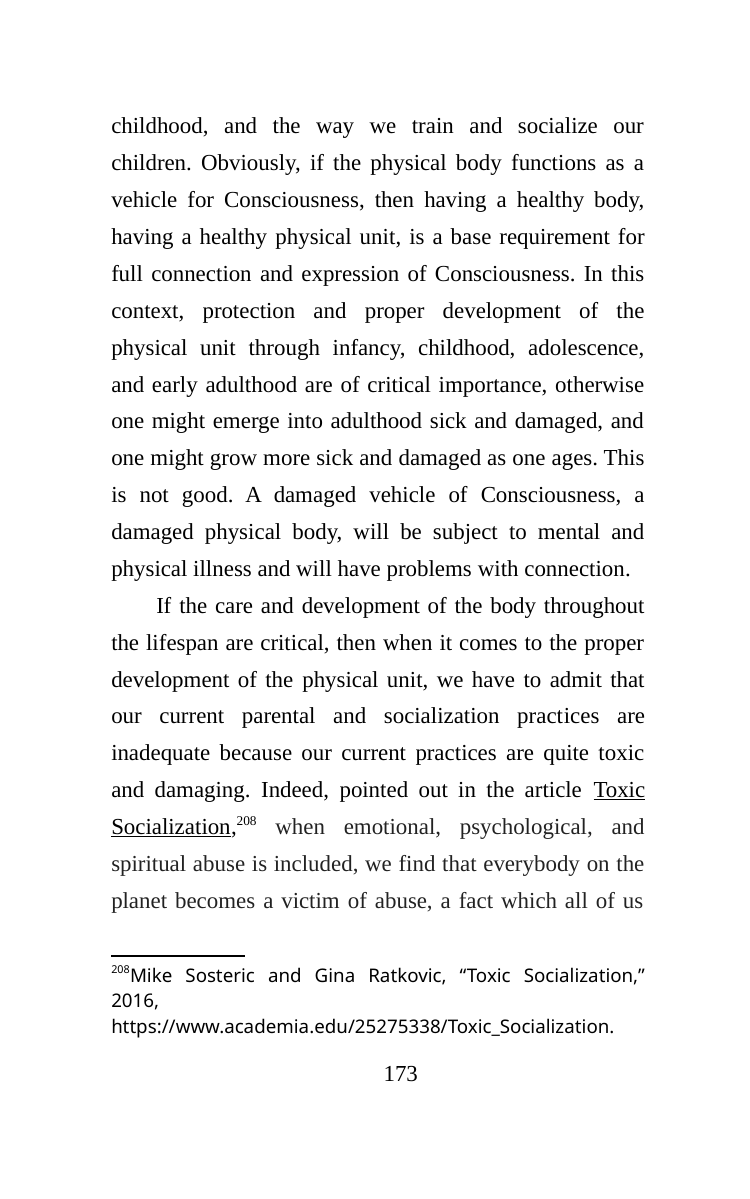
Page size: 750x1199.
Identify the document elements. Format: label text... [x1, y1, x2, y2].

text Mike Sosteric and Gina Ratkovic, “Toxic Socialization,” 2016, https://www.academia.edu/25275338/Toxic_Socialization. [111, 962, 645, 1039]
text If the care and development of the body throughout the lifespan are critical, then when it comes to the proper development of the physical unit, we have to admit that our current parental and socialization practices are inadequate because our current practices are quite toxic and damaging. Indeed, pointed out in the article Toxic Socialization, when emotional, psychological, and spiritual abuse is included, we find that everybody on the planet becomes a victim of abuse, a fact which all of us [111, 592, 645, 913]
text childhood, and the way we train and socialize our children. Obviously, if the physical body functions as a vehicle for Consciousness, then having a healthy body, having a healthy physical unit, is a base requirement for full connection and expression of Consciousness. In this context, protection and proper development of the physical unit through infancy, childhood, adolescence, and early adulthood are of critical importance, otherwise one might emerge into adulthood sick and damaged, and one might grow more sick and damaged as one ages. This is not good. A damaged vehicle of Consciousness, a damaged physical body, will be subject to mental and physical illness and will have problems with connection. [111, 112, 645, 581]
